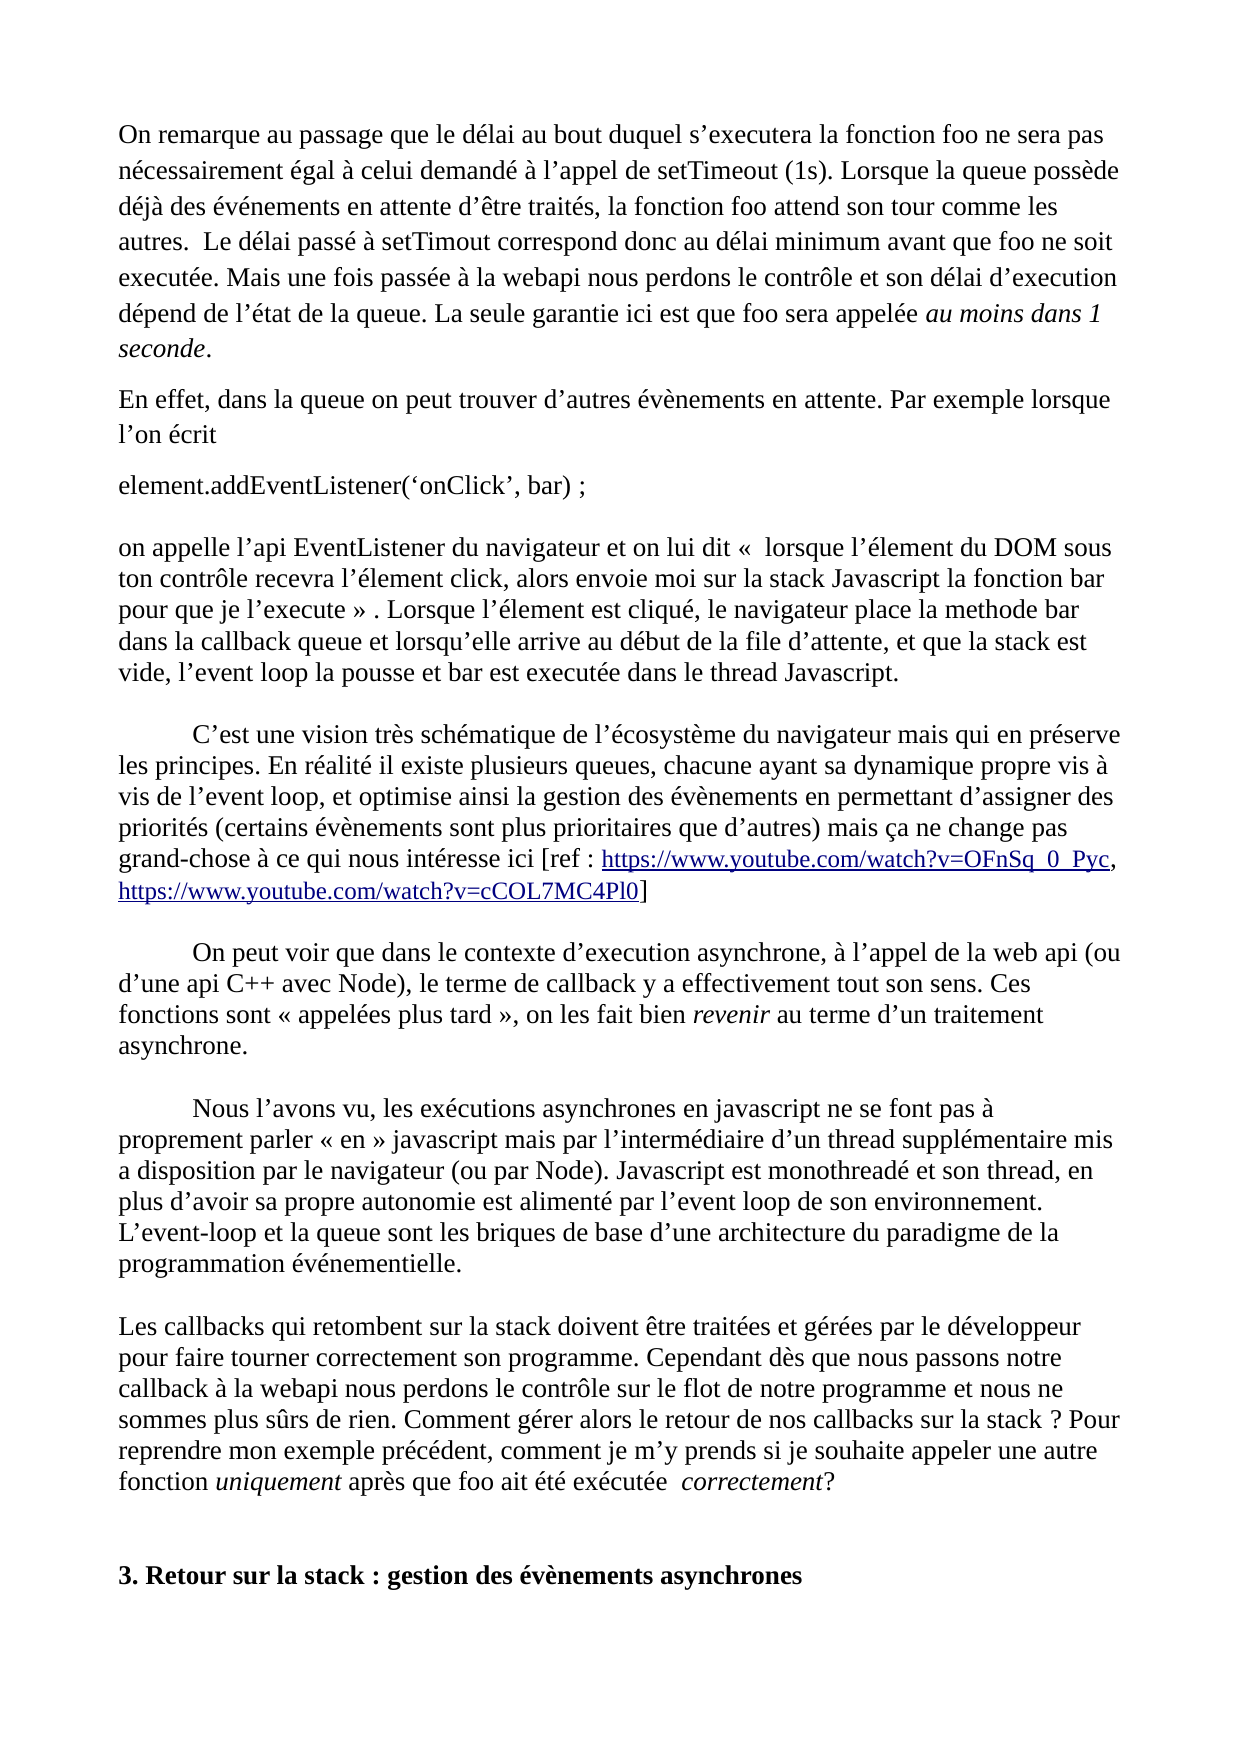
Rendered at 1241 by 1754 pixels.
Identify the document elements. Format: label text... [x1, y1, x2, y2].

text On remarque au passage que le délai au bout duquel s’executera la fonction foo ne sera pas nécessairement égal à celui demandé à l’appel de setTimeout (1s). Lorsque la queue possède déjà des événements en attente d’être traités, la fonction foo attend son tour comme les autres. Le délai passé à setTimout correspond donc au délai minimum avant que foo ne soit executée. Mais une fois passée à la webapi nous perdons le contrôle et son délai d’execution dépend de l’état de la queue. La seule garantie ici est que foo sera appelée au moins dans 1 seconde. [118, 118, 1122, 364]
text Nous l’avons vu, les exécutions asynchrones en javascript ne se font pas à proprement parler « en » javascript mais par l’intermédiaire d’un thread supplémentaire mis a disposition par le navigateur (ou par Node). Javascript est monothreadé et son thread, en plus d’avoir sa propre autonomie est alimenté par l’event loop de son environnement. L’event-loop et la queue sont les briques de base d’une architecture du paradigme de la programmation événementielle. [118, 1092, 1122, 1279]
text En effet, dans la queue on peut trouver d’autres évènements en attente. Par exemple lorsque l’on écrit [118, 383, 1122, 450]
text on appelle l’api EventListener du navigateur et on lui dit « lorsque l’élement du DOM sous ton contrôle recevra l’élement click, alors envoie moi sur la stack Javascript la fonction bar pour que je l’execute » . Lorsque l’élement est cliqué, le navigateur place la methode bar dans la callback queue et lorsqu’elle arrive au début de la file d’attente, et que la stack est vide, l’event loop la pousse et bar est executée dans le thread Javascript. [118, 531, 1122, 687]
text On peut voir que dans le contexte d’execution asynchrone, à l’appel de la web api (ou d’une api C++ avec Node), le terme de callback y a effectivement tout son sens. Ces fonctions sont « appelées plus tard », on les fait bien revenir au terme d’un traitement asynchrone. [118, 936, 1122, 1061]
text 3. Retour sur la stack : gestion des évènements asynchrones [118, 1559, 1122, 1590]
text Les callbacks qui retombent sur la stack doivent être traitées et gérées par le développeur pour faire tourner correctement son programme. Cependant dès que nous passons notre callback à la webapi nous perdons le contrôle sur le flot de notre programme et nous ne sommes plus sûrs de rien. Comment gérer alors le retour de nos callbacks sur la stack ? Pour reprendre mon exemple précédent, comment je m’y prends si je souhaite appeler une autre fonction uniquement après que foo ait été exécutée correctement? [118, 1310, 1122, 1497]
text C’est une vision très schématique de l’écosystème du navigateur mais qui en préserve les principes. En réalité il existe plusieurs queues, chacune ayant sa dynamique propre vis à vis de l’event loop, et optimise ainsi la gestion des évènements en permettant d’assigner des priorités (certains évènements sont plus prioritaires que d’autres) mais ça ne change pas grand-chose à ce qui nous intéresse ici [ref : https://www.youtube.com/watch?v=OFnSq_0_Pyc, https://www.youtube.com/watch?v=cCOL7MC4Pl0] [118, 718, 1122, 905]
text element.addEventListener(‘onClick’, bar) ; [118, 469, 1122, 500]
